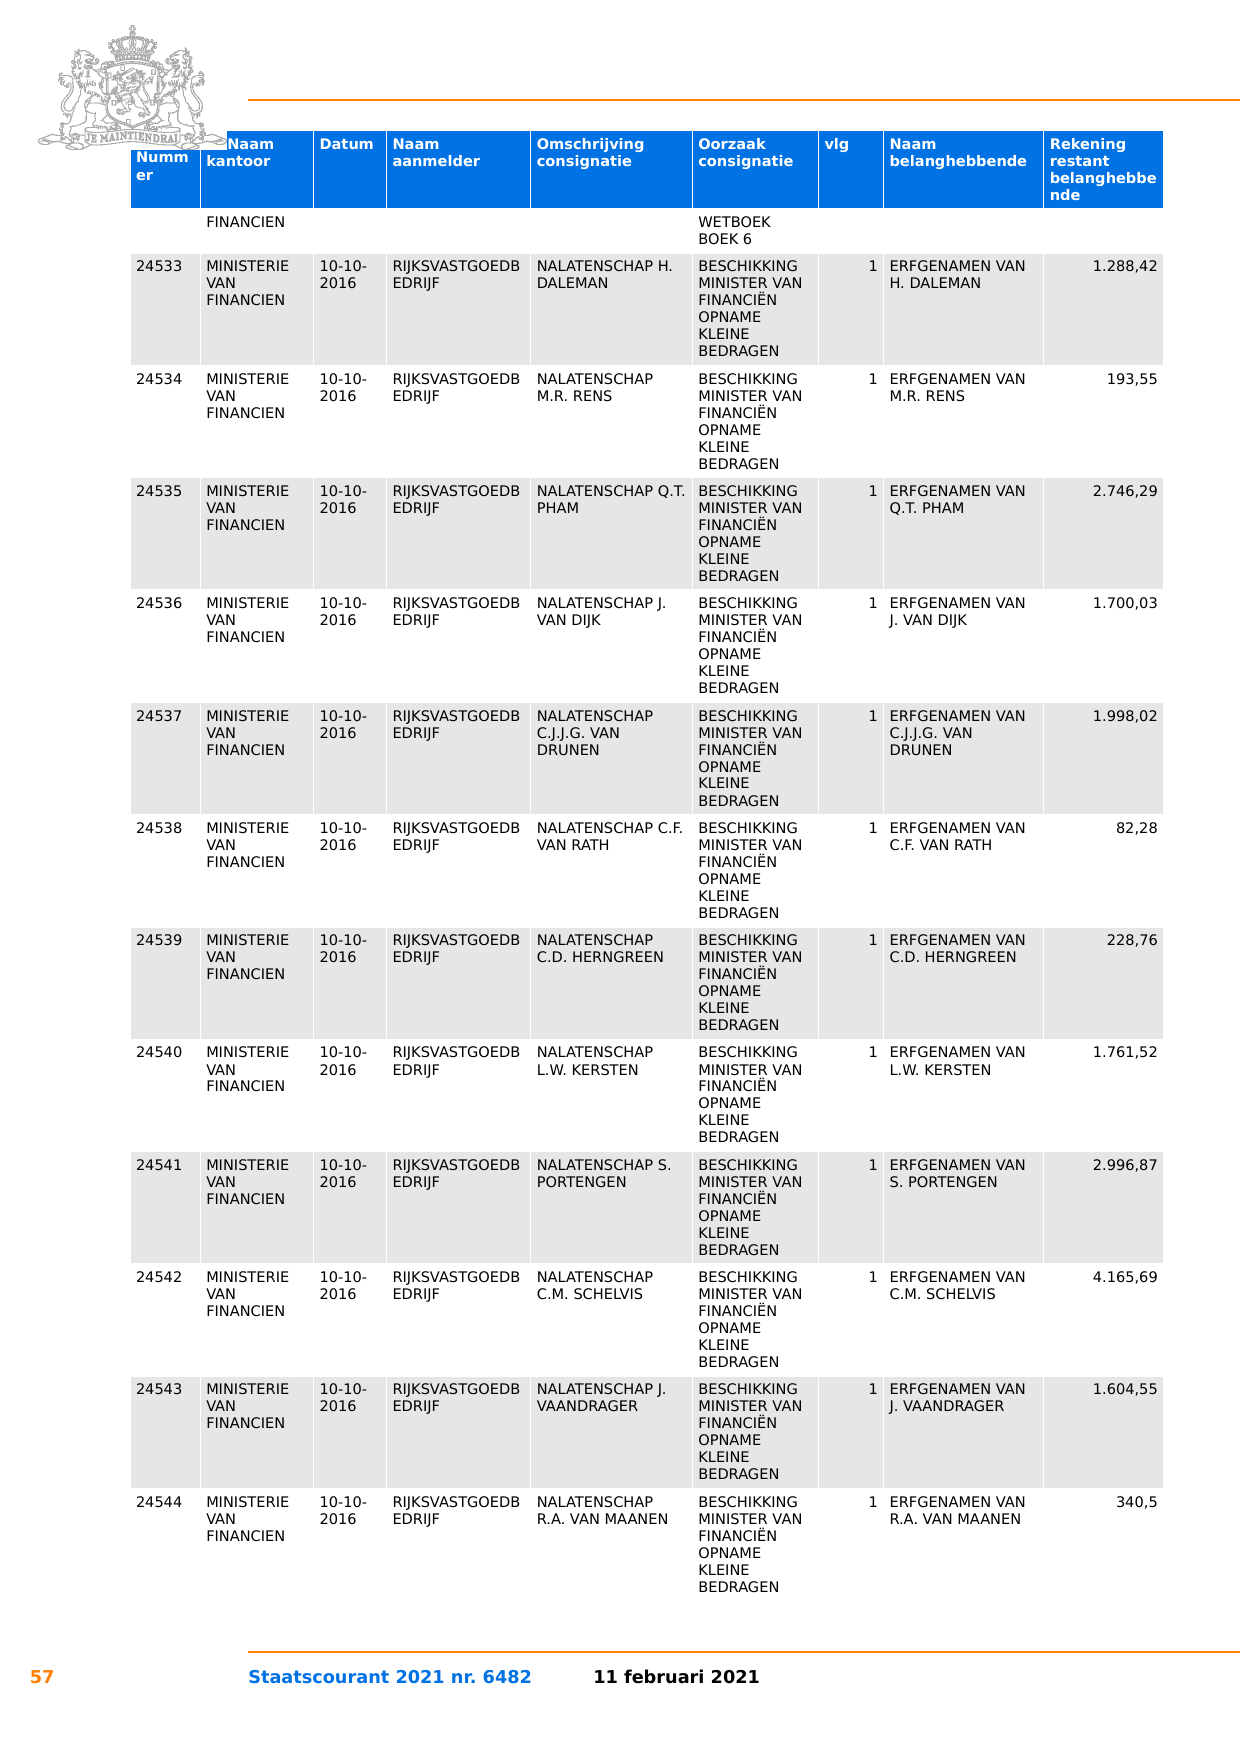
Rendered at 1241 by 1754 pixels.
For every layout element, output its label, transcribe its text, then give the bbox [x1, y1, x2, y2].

table_cell 2.746,29 [1044, 478, 1163, 589]
table_cell ERFGENAMEN VAN C.F. VAN RATH [884, 815, 1043, 926]
table_cell WETBOEK BOEK 6 [693, 209, 818, 253]
table_cell 1 [819, 1489, 883, 1600]
table_header Rekening restant belanghebbende [1044, 131, 1163, 208]
table_cell RIJKSVASTGOEDBEDRIJF [387, 1264, 530, 1376]
table_cell NALATENSCHAP C.M. SCHELVIS [531, 1264, 692, 1376]
table_cell NALATENSCHAP Q.T. PHAM [531, 478, 692, 589]
table_cell RIJKSVASTGOEDBEDRIJF [387, 1377, 530, 1488]
table_cell 24542 [131, 1264, 200, 1376]
table_cell 10-10-2016 [314, 1152, 386, 1263]
table_cell BESCHIKKING MINISTER VAN FINANCIËN OPNAME KLEINE BEDRAGEN [693, 1152, 818, 1263]
table_cell 24536 [131, 591, 200, 702]
table_header Naam kantoor [201, 131, 313, 208]
table_cell RIJKSVASTGOEDBEDRIJF [387, 1489, 530, 1600]
table_cell 24533 [131, 254, 200, 365]
table_cell MINISTERIE VAN FINANCIEN [201, 1264, 313, 1376]
table_cell 1 [819, 1264, 883, 1376]
table_cell 10-10-2016 [314, 591, 386, 702]
table_cell MINISTERIE VAN FINANCIEN [201, 1040, 313, 1151]
table_cell BESCHIKKING MINISTER VAN FINANCIËN OPNAME KLEINE BEDRAGEN [693, 1489, 818, 1600]
table_cell BESCHIKKING MINISTER VAN FINANCIËN OPNAME KLEINE BEDRAGEN [693, 591, 818, 702]
table_cell NALATENSCHAP H. DALEMAN [531, 254, 692, 365]
table_cell 1.288,42 [1044, 254, 1163, 365]
table_cell 1 [819, 815, 883, 926]
table_cell 1 [819, 591, 883, 702]
table_cell 228,76 [1044, 928, 1163, 1039]
table_cell 82,28 [1044, 815, 1163, 926]
table_cell 24543 [131, 1377, 200, 1488]
table_cell ERFGENAMEN VAN Q.T. PHAM [884, 478, 1043, 589]
table_cell 10-10-2016 [314, 254, 386, 365]
table_cell MINISTERIE VAN FINANCIEN [201, 591, 313, 702]
table_cell [387, 209, 530, 253]
picture [38, 25, 227, 150]
table_cell BESCHIKKING MINISTER VAN FINANCIËN OPNAME KLEINE BEDRAGEN [693, 928, 818, 1039]
table_cell 10-10-2016 [314, 1040, 386, 1151]
table_cell 10-10-2016 [314, 1489, 386, 1600]
table_header Omschrijving consignatie [531, 131, 692, 208]
table_cell 1 [819, 1040, 883, 1151]
table_cell BESCHIKKING MINISTER VAN FINANCIËN OPNAME KLEINE BEDRAGEN [693, 1040, 818, 1151]
table_cell MINISTERIE VAN FINANCIEN [201, 703, 313, 814]
table_cell NALATENSCHAP J. VAANDRAGER [531, 1377, 692, 1488]
table_header vlg [819, 131, 883, 208]
table_cell ERFGENAMEN VAN L.W. KERSTEN [884, 1040, 1043, 1151]
table_cell RIJKSVASTGOEDBEDRIJF [387, 928, 530, 1039]
table_cell NALATENSCHAP C.J.J.G. VAN DRUNEN [531, 703, 692, 814]
table_cell 24534 [131, 366, 200, 477]
table_cell ERFGENAMEN VAN J. VAN DIJK [884, 591, 1043, 702]
table_cell ERFGENAMEN VAN J. VAANDRAGER [884, 1377, 1043, 1488]
table_cell 2.996,87 [1044, 1152, 1163, 1263]
table_cell 1.604,55 [1044, 1377, 1163, 1488]
table_cell RIJKSVASTGOEDBEDRIJF [387, 815, 530, 926]
table_cell 10-10-2016 [314, 478, 386, 589]
table_cell 24539 [131, 928, 200, 1039]
table_cell 340,5 [1044, 1489, 1163, 1600]
table_cell 10-10-2016 [314, 815, 386, 926]
table_cell 24535 [131, 478, 200, 589]
table_cell MINISTERIE VAN FINANCIEN [201, 1377, 313, 1488]
table_cell RIJKSVASTGOEDBEDRIJF [387, 1040, 530, 1151]
table_cell 1.998,02 [1044, 703, 1163, 814]
table_cell 1 [819, 478, 883, 589]
table_cell 24540 [131, 1040, 200, 1151]
table_cell 1 [819, 254, 883, 365]
table_cell RIJKSVASTGOEDBEDRIJF [387, 478, 530, 589]
table_cell NALATENSCHAP C.F. VAN RATH [531, 815, 692, 926]
table_cell RIJKSVASTGOEDBEDRIJF [387, 254, 530, 365]
table_cell BESCHIKKING MINISTER VAN FINANCIËN OPNAME KLEINE BEDRAGEN [693, 815, 818, 926]
table_cell ERFGENAMEN VAN R.A. VAN MAANEN [884, 1489, 1043, 1600]
table_header Oorzaak consignatie [693, 131, 818, 208]
table_cell 1.700,03 [1044, 591, 1163, 702]
table_cell 1.761,52 [1044, 1040, 1163, 1151]
table_cell MINISTERIE VAN FINANCIEN [201, 366, 313, 477]
table_header Naam aanmelder [387, 131, 530, 208]
table_cell BESCHIKKING MINISTER VAN FINANCIËN OPNAME KLEINE BEDRAGEN [693, 1377, 818, 1488]
table_cell 24537 [131, 703, 200, 814]
table_cell 193,55 [1044, 366, 1163, 477]
table_cell MINISTERIE VAN FINANCIEN [201, 478, 313, 589]
table_cell 10-10-2016 [314, 1264, 386, 1376]
table_cell FINANCIEN [201, 209, 313, 253]
table_cell ERFGENAMEN VAN C.D. HERNGREEN [884, 928, 1043, 1039]
table_cell 4.165,69 [1044, 1264, 1163, 1376]
table_cell [131, 209, 200, 253]
table_cell 24541 [131, 1152, 200, 1263]
table_cell MINISTERIE VAN FINANCIEN [201, 928, 313, 1039]
table_cell 1 [819, 1152, 883, 1263]
table_cell 10-10-2016 [314, 703, 386, 814]
table_cell [314, 209, 386, 253]
table_cell NALATENSCHAP C.D. HERNGREEN [531, 928, 692, 1039]
table_cell [884, 209, 1043, 253]
table_cell 10-10-2016 [314, 928, 386, 1039]
table_cell ERFGENAMEN VAN C.M. SCHELVIS [884, 1264, 1043, 1376]
table_cell RIJKSVASTGOEDBEDRIJF [387, 591, 530, 702]
table_cell ERFGENAMEN VAN C.J.J.G. VAN DRUNEN [884, 703, 1043, 814]
table_cell 24538 [131, 815, 200, 926]
table_header Naam belanghebbende [884, 131, 1043, 208]
table_cell MINISTERIE VAN FINANCIEN [201, 815, 313, 926]
table_cell [531, 209, 692, 253]
table_cell ERFGENAMEN VAN H. DALEMAN [884, 254, 1043, 365]
table_cell 1 [819, 366, 883, 477]
table_cell MINISTERIE VAN FINANCIEN [201, 254, 313, 365]
table_cell BESCHIKKING MINISTER VAN FINANCIËN OPNAME KLEINE BEDRAGEN [693, 478, 818, 589]
table_cell RIJKSVASTGOEDBEDRIJF [387, 1152, 530, 1263]
table_header Datum [314, 131, 386, 208]
table_cell [819, 209, 883, 253]
table_cell 1 [819, 703, 883, 814]
table_cell RIJKSVASTGOEDBEDRIJF [387, 703, 530, 814]
table_cell NALATENSCHAP R.A. VAN MAANEN [531, 1489, 692, 1600]
table_header Nummer [131, 150, 200, 208]
table_cell [1044, 209, 1163, 253]
table_cell 1 [819, 928, 883, 1039]
table_cell BESCHIKKING MINISTER VAN FINANCIËN OPNAME KLEINE BEDRAGEN [693, 703, 818, 814]
table_cell 10-10-2016 [314, 1377, 386, 1488]
table_cell NALATENSCHAP S. PORTENGEN [531, 1152, 692, 1263]
table_cell ERFGENAMEN VAN S. PORTENGEN [884, 1152, 1043, 1263]
table_cell NALATENSCHAP M.R. RENS [531, 366, 692, 477]
table_cell BESCHIKKING MINISTER VAN FINANCIËN OPNAME KLEINE BEDRAGEN [693, 366, 818, 477]
table_cell 10-10-2016 [314, 366, 386, 477]
table_cell BESCHIKKING MINISTER VAN FINANCIËN OPNAME KLEINE BEDRAGEN [693, 1264, 818, 1376]
table_cell RIJKSVASTGOEDBEDRIJF [387, 366, 530, 477]
table_cell 24544 [131, 1489, 200, 1600]
table_cell BESCHIKKING MINISTER VAN FINANCIËN OPNAME KLEINE BEDRAGEN [693, 254, 818, 365]
table_cell MINISTERIE VAN FINANCIEN [201, 1152, 313, 1263]
table_cell MINISTERIE VAN FINANCIEN [201, 1489, 313, 1600]
table_cell 1 [819, 1377, 883, 1488]
table_cell ERFGENAMEN VAN M.R. RENS [884, 366, 1043, 477]
table_cell NALATENSCHAP L.W. KERSTEN [531, 1040, 692, 1151]
table_cell NALATENSCHAP J. VAN DIJK [531, 591, 692, 702]
